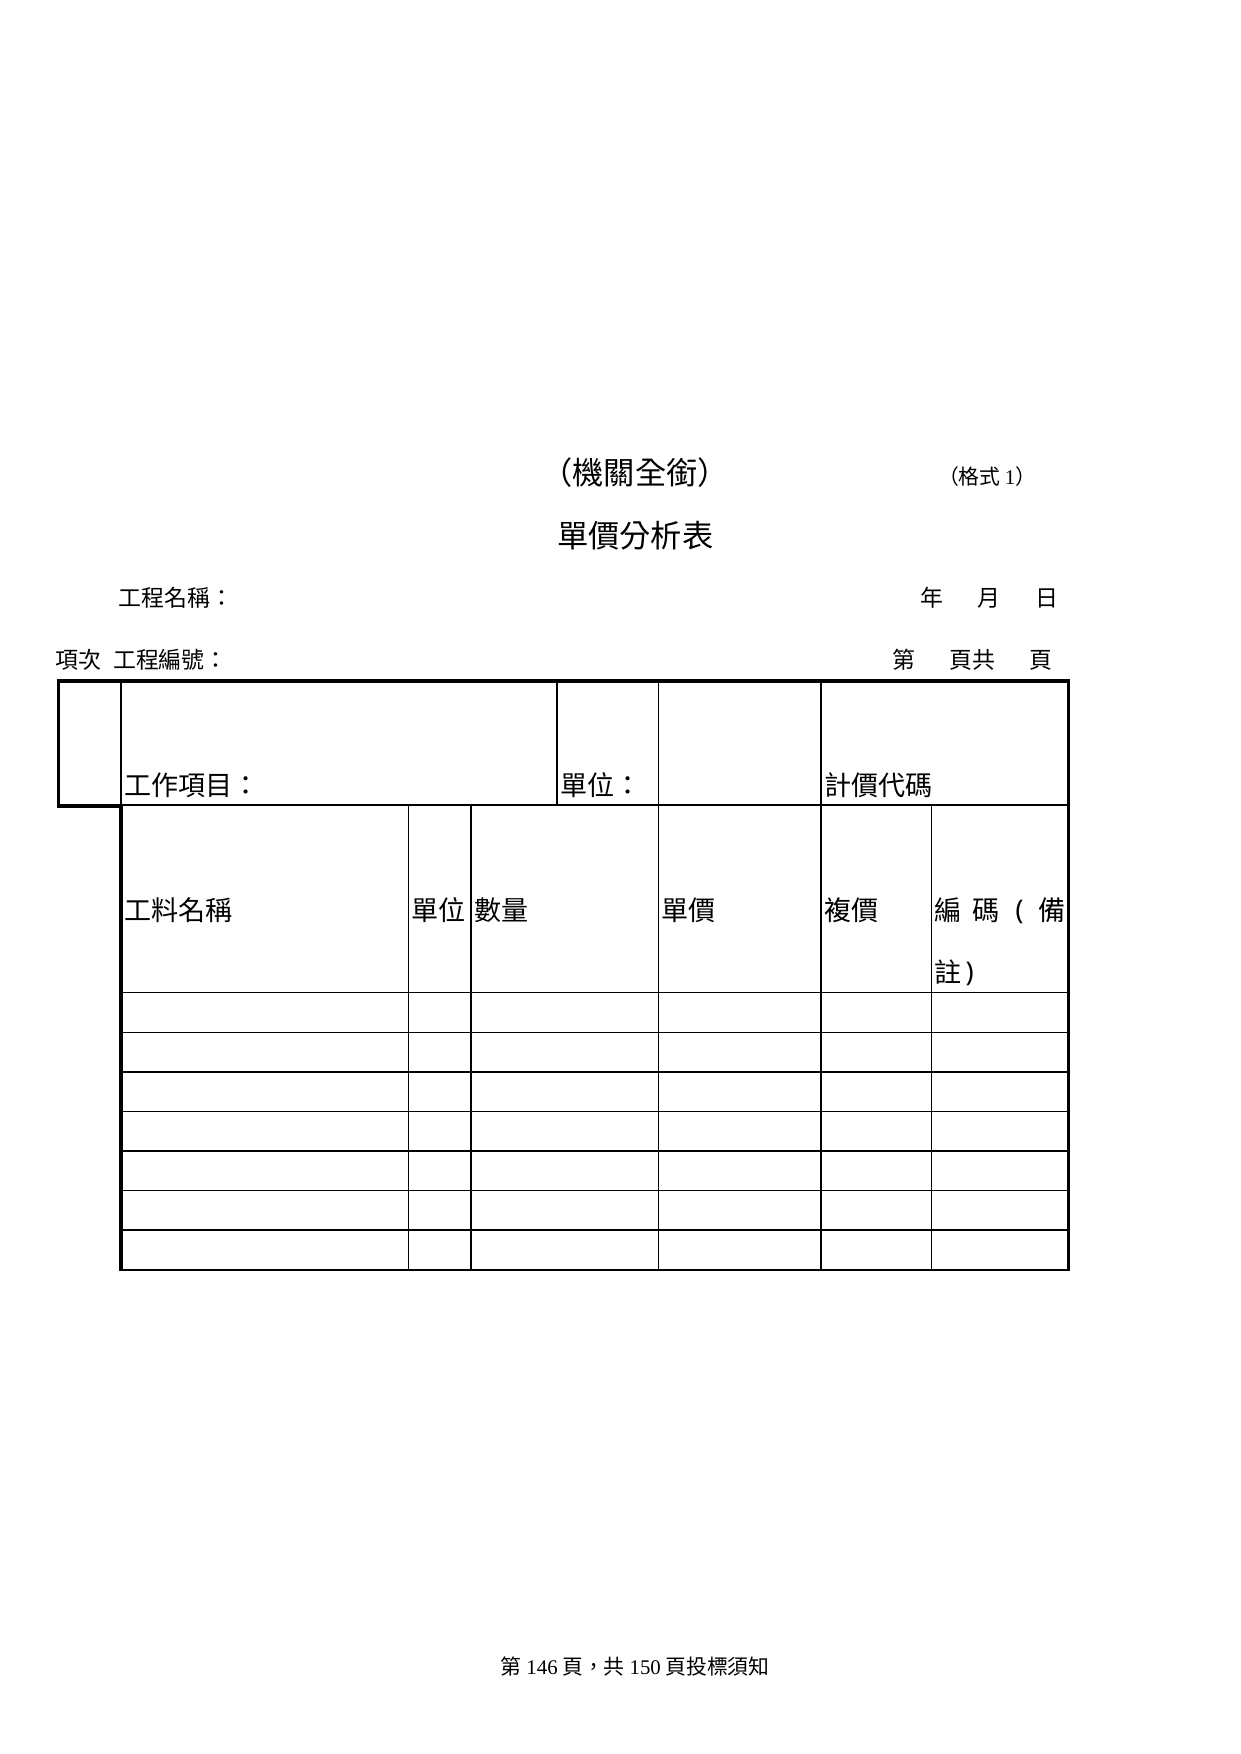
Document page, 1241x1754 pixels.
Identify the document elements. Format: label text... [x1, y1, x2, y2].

table_cell [59, 1031, 119, 1071]
table_cell [409, 1231, 470, 1269]
table_cell [822, 1112, 931, 1150]
table_cell [472, 1073, 658, 1111]
table_cell [659, 1231, 820, 1269]
text （機關全銜） [118, 429, 1152, 516]
table_header 工作項目： [122, 683, 556, 804]
table_cell 單價 [659, 806, 820, 992]
table_cell [59, 1229, 119, 1269]
table_cell 複價 [822, 806, 931, 992]
table_cell [659, 993, 820, 1031]
table_cell [123, 1152, 408, 1190]
text 項次 工程編號： 第 頁共 頁 [56, 617, 1152, 679]
table_cell [472, 1112, 658, 1150]
table_cell [59, 808, 119, 992]
table_cell [932, 1191, 1067, 1229]
table_cell [659, 1191, 820, 1229]
table_cell [472, 1231, 658, 1269]
table_cell [932, 1112, 1067, 1150]
table_cell [472, 1152, 658, 1190]
table_header 單位： [558, 683, 658, 804]
table_cell [59, 1071, 119, 1111]
table_cell [59, 1150, 119, 1190]
table_cell [472, 993, 658, 1031]
table_cell [822, 1191, 931, 1229]
table_header [60, 683, 120, 804]
table_cell [822, 1033, 931, 1071]
table_cell [59, 1111, 119, 1150]
table_cell [822, 993, 931, 1031]
table_cell [409, 1152, 470, 1190]
text （格式1） [938, 460, 1095, 490]
table_cell [822, 1073, 931, 1111]
table_cell 工料名稱 [123, 806, 408, 992]
table_cell [659, 1073, 820, 1111]
table_cell [659, 1112, 820, 1150]
table_cell [409, 993, 470, 1031]
table_header [659, 683, 820, 804]
table_cell [472, 1033, 658, 1071]
table_cell [659, 1152, 820, 1190]
table_cell [932, 1152, 1067, 1190]
text 工程名稱： 年 月 日 [118, 554, 1152, 617]
table_cell [472, 1191, 658, 1229]
table_cell [409, 1191, 470, 1229]
text 單價分析表 [118, 492, 1152, 554]
table_cell [59, 1190, 119, 1229]
table_cell [409, 1112, 470, 1150]
table_cell [123, 1112, 408, 1150]
table_cell 編碼(備註) [932, 806, 1067, 992]
table_cell 數量 [472, 806, 658, 992]
table_cell [59, 992, 119, 1031]
table_cell [822, 1231, 931, 1269]
table_cell [932, 993, 1067, 1031]
table_cell [123, 1033, 408, 1071]
table_cell [822, 1152, 931, 1190]
table_cell 單位 [409, 806, 470, 992]
table_cell [123, 1073, 408, 1111]
table_cell [932, 1073, 1067, 1111]
table_cell [123, 1231, 408, 1269]
table_cell [932, 1033, 1067, 1071]
table_cell [409, 1073, 470, 1111]
table_cell [123, 1191, 408, 1229]
table_cell [409, 1033, 470, 1071]
table_header 計價代碼 [822, 683, 1067, 804]
table_cell [123, 993, 408, 1031]
table_cell [932, 1231, 1067, 1269]
table_cell [659, 1033, 820, 1071]
